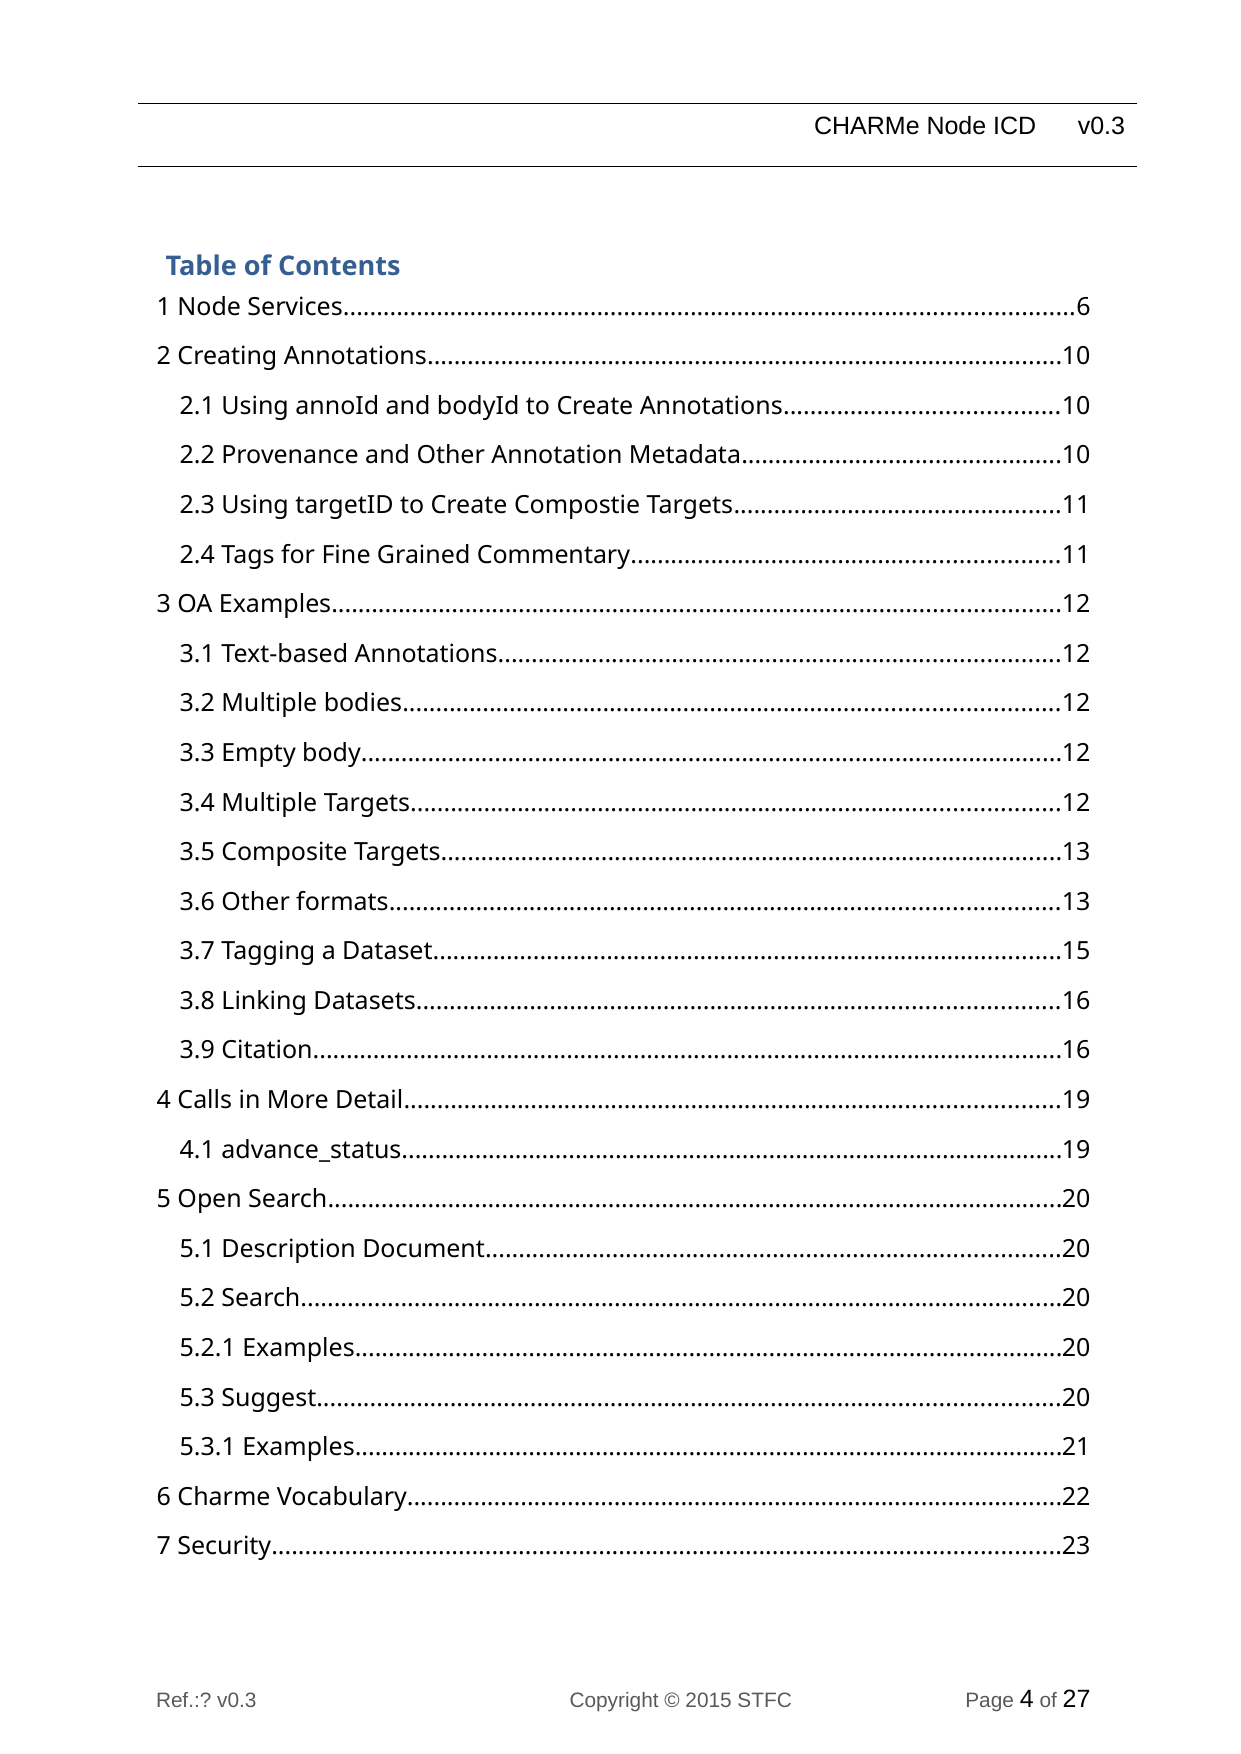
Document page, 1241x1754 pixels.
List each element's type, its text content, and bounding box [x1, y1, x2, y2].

text 3.3 Empty body 12 [173, 735, 1090, 769]
text 2.1 Using annoId and bodyId to Create Annotations 10 [173, 388, 1090, 422]
text 3.9 Citation 16 [173, 1032, 1090, 1066]
text 2 Creating Annotations 10 [150, 338, 1090, 372]
text 5.3 Suggest 20 [173, 1379, 1090, 1413]
text 5.2.1 Examples 20 [173, 1330, 1090, 1364]
text 2.2 Provenance and Other Annotation Metadata 10 [173, 437, 1090, 471]
text Table of Contents [165, 246, 1090, 283]
text 5.3.1 Examples 21 [173, 1429, 1090, 1463]
text 5.1 Description Document 20 [173, 1231, 1090, 1264]
text 3.7 Tagging a Dataset 15 [173, 933, 1090, 967]
text 2.3 Using targetID to Create Compostie Targets 11 [173, 487, 1090, 521]
text 3 OA Examples 12 [150, 586, 1090, 620]
text 2.4 Tags for Fine Grained Commentary 11 [173, 536, 1090, 570]
text 3.2 Multiple bodies 12 [173, 685, 1090, 719]
text 4 Calls in More Detail 19 [150, 1082, 1090, 1116]
text 5 Open Search 20 [150, 1181, 1090, 1215]
text 5.2 Search 20 [173, 1280, 1090, 1314]
text 3.6 Other formats 13 [173, 883, 1090, 917]
text 3.1 Text-based Annotations 12 [173, 636, 1090, 669]
text 1 Node Services 6 [150, 288, 1090, 322]
text 3.8 Linking Datasets 16 [173, 983, 1090, 1017]
text 6 Charme Vocabulary 22 [150, 1478, 1090, 1512]
text 3.5 Composite Targets 13 [173, 834, 1090, 868]
text 7 Security 23 [150, 1528, 1090, 1562]
text 4.1 advance_status 19 [173, 1131, 1090, 1165]
text 3.4 Multiple Targets 12 [173, 784, 1090, 818]
